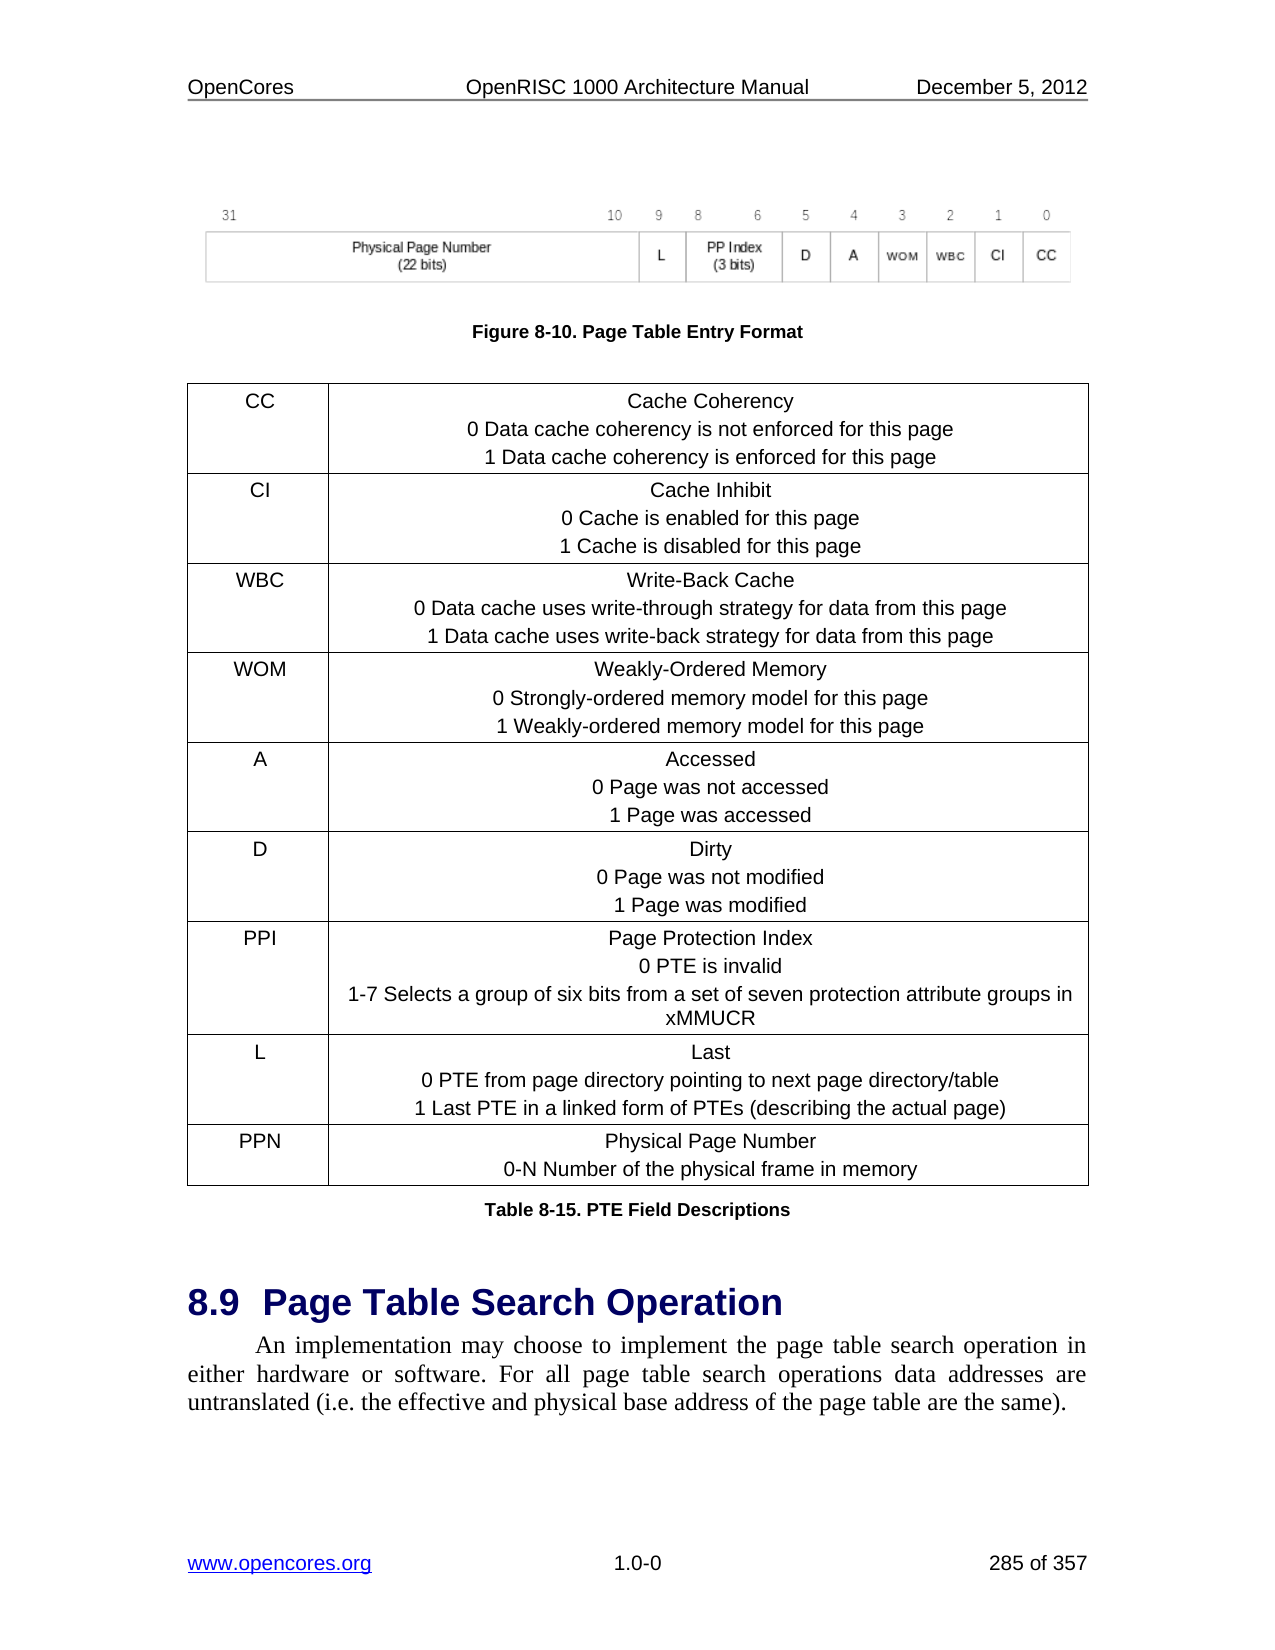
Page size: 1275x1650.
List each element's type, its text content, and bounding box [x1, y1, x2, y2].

table_header Cache Coherency 0 Data cache coherency is not enforced for this page 1 Data cache coherency is enforced for this page [329, 384, 1088, 473]
table_cell D [188, 832, 328, 921]
text Figure 8-10. Page Table Entry Format [187, 321, 1087, 342]
table_cell Dirty 0 Page was not modified 1 Page was modified [329, 832, 1088, 921]
table_cell Page Protection Index 0 PTE is invalid 1-7 Selects a group of six bits from a set of seven protection attribute groups in xMMUCR [329, 922, 1088, 1034]
table_header CC [188, 384, 328, 473]
text Table 8-15. PTE Field Descriptions [187, 1199, 1087, 1221]
table_cell L [188, 1035, 328, 1124]
table_cell Weakly-Ordered Memory 0 Strongly-ordered memory model for this page 1 Weakly-ordered memory model for this page [329, 653, 1088, 742]
table_cell Write-Back Cache 0 Data cache uses write-through strategy for data from this page 1 Data cache uses write-back strategy for data from this page [329, 564, 1088, 652]
text An implementation may choose to implement the page table search operation in either hardware or software. For all page table search operations data addresses are untranslated (i.e. the effective and physical base address of the page table are the same). [187, 1330, 1087, 1416]
table_cell Accessed 0 Page was not accessed 1 Page was accessed [329, 743, 1088, 831]
table_cell PPN [188, 1125, 328, 1185]
table_cell Physical Page Number 0-N Number of the physical frame in memory [329, 1125, 1088, 1185]
table_cell PPI [188, 922, 328, 1034]
table_cell CI [188, 474, 328, 562]
table_cell A [188, 743, 328, 831]
table_cell WBC [188, 564, 328, 652]
table_cell WOM [188, 653, 328, 742]
subtitle Page Table Search Operation [187, 1281, 1087, 1324]
table_cell Cache Inhibit 0 Cache is enabled for this page 1 Cache is disabled for this page [329, 474, 1088, 562]
table_cell Last 0 PTE from page directory pointing to next page directory/table 1 Last PTE in a linked form of PTEs (describing the actual page) [329, 1035, 1088, 1124]
